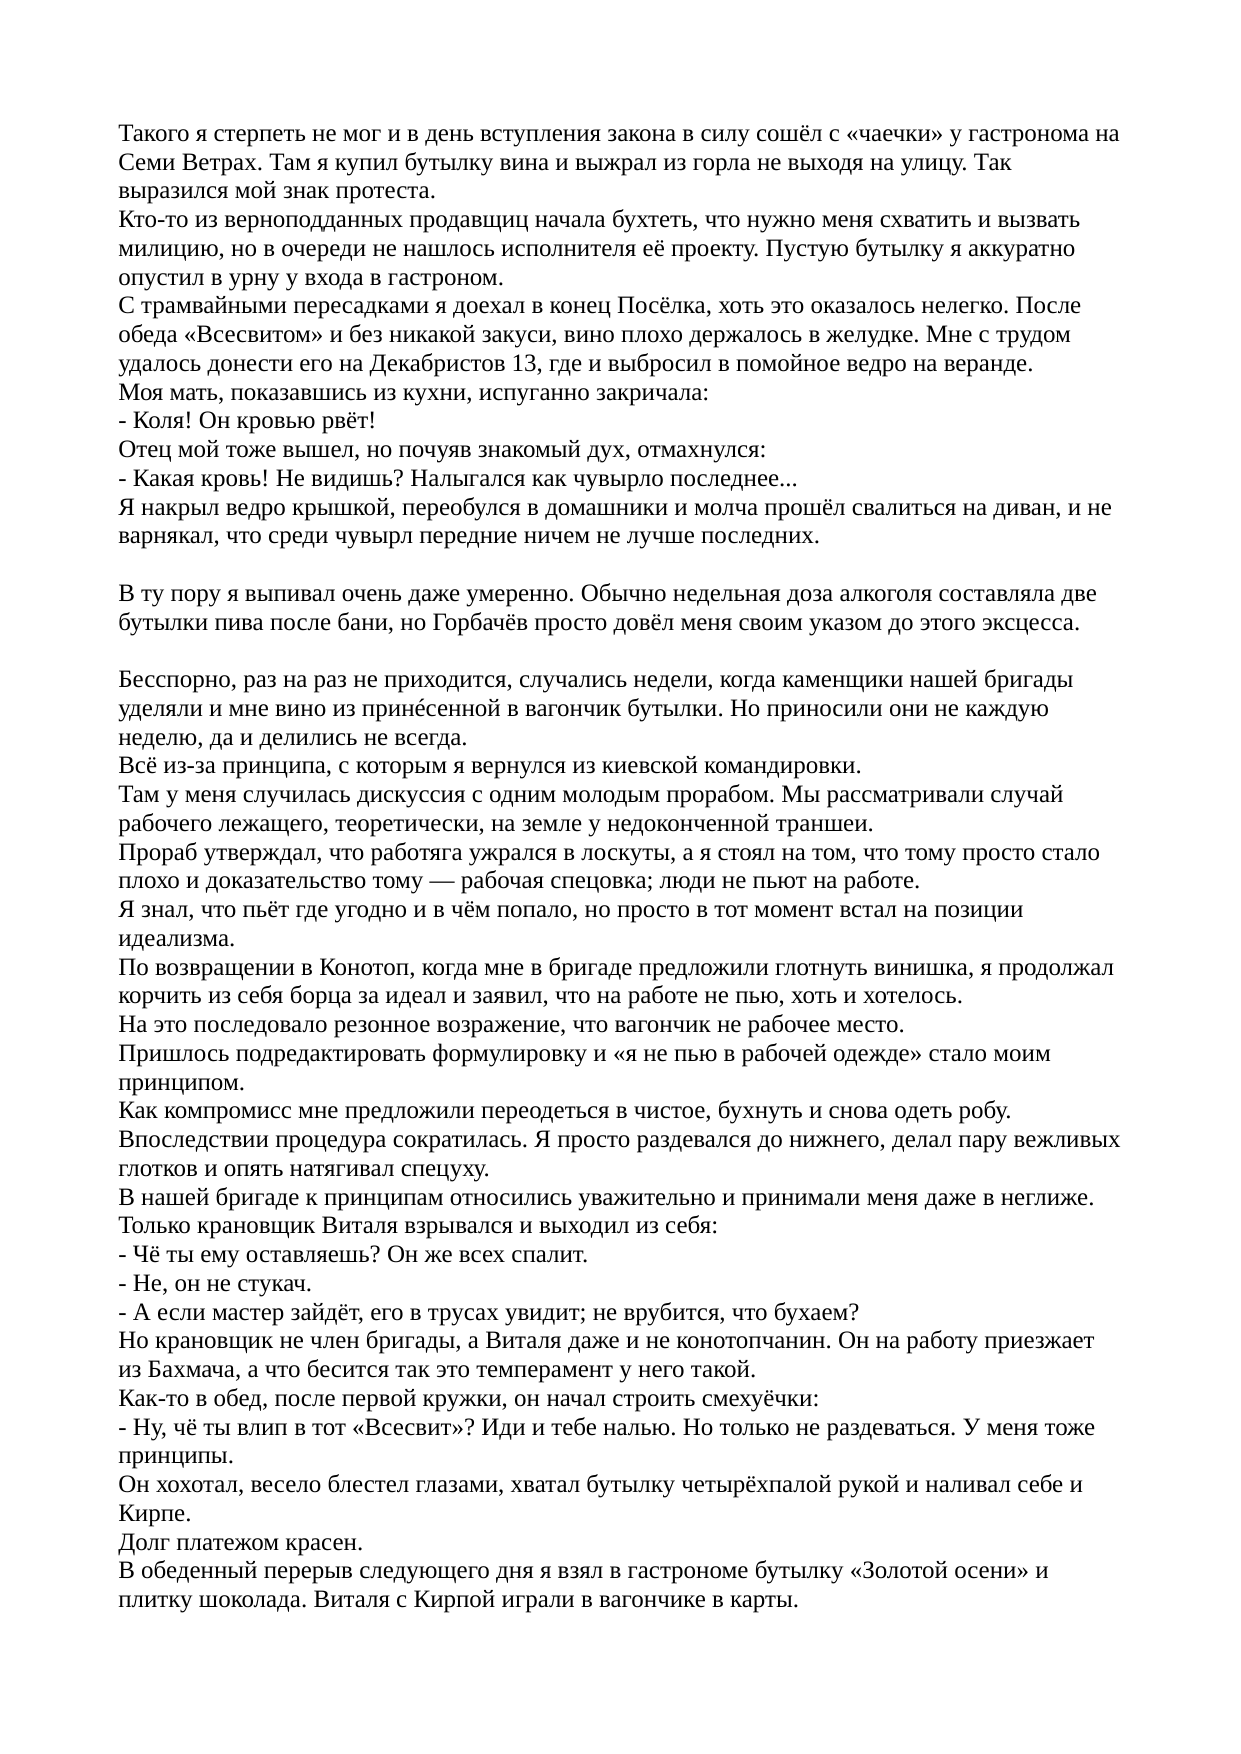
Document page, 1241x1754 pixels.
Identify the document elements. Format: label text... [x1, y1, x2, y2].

text Долг платежом красен. [118, 1527, 1122, 1556]
text - Не, он не стукач. [118, 1268, 1122, 1297]
text С трамвайными пересадками я доехал в конец Посёлка, хоть это оказалось нелегко. После обеда «Всесвитом» и без никакой закуси, вино плохо держалось в желудке. Мне с трудом удалось донести его на Декабристов 13, где и выбросил в помойное ведро на веранде. [118, 291, 1122, 377]
text - Какая кровь! Не видишь? Налыгался как чувырло последнее... [118, 463, 1122, 492]
text - А если мастер зайдёт, его в трусах увидит; не врубится, что бухаем? [118, 1297, 1122, 1326]
text В обеденный перерыв следующего дня я взял в гастрономе бутылку «Золотой осени» и плитку шоколада. Виталя с Кирпой играли в вагончике в карты. [118, 1556, 1122, 1613]
text Он хохотал, весело блестел глазами, хватал бутылку четырёхпалой рукой и наливал себе и Кирпе. [118, 1469, 1122, 1527]
text - Ну, чё ты влип в тот «Всесвит»? Иди и тебе налью. Но только не раздеваться. У меня тоже принципы. [118, 1412, 1122, 1469]
text По возвращении в Конотоп, когда мне в бригаде предложили глотнуть винишка, я продолжал корчить из себя борца за идеал и заявил, что на работе не пью, хоть и хотелось. [118, 952, 1122, 1009]
text Пришлось подредактировать формулировку и «я не пью в рабочей одежде» стало моим принципом. [118, 1038, 1122, 1096]
text В ту пору я выпивал очень даже умеренно. Обычно недельная доза алкоголя составляла две бутылки пива после бани, но Горбачёв просто довёл меня своим указом до этого эксцесса. [118, 578, 1122, 636]
text Только крановщик Виталя взрывался и выходил из себя: [118, 1211, 1122, 1239]
text - Чё ты ему оставляешь? Он же всех спалит. [118, 1239, 1122, 1268]
text - Коля! Он кровью рвёт! [118, 406, 1122, 434]
text Прораб утверждал, что работяга ужрался в лоскуты, а я стоял на том, что тому просто стало плохо и доказательство тому — рабочая спецовка; люди не пьют на работе. [118, 837, 1122, 894]
text Моя мать, показавшись из кухни, испуганно закричала: [118, 377, 1122, 406]
text Такого я стерпеть не мог и в день вступления закона в силу сошёл с «чаечки» у гастронома на Семи Ветрах. Там я купил бутылку вина и выжрал из горла не выходя на улицу. Так выразился мой знак протеста. [118, 118, 1122, 204]
text Но крановщик не член бригады, а Виталя даже и не конотопчанин. Он на работу приезжает из Бахмача, а что бесится так это темперамент у него такой. [118, 1326, 1122, 1383]
text В нашей бригаде к принципам относились уважительно и принимали меня даже в неглиже. [118, 1182, 1122, 1211]
text Там у меня случилась дискуссия с одним молодым прорабом. Мы рассматривали случай рабочего лежащего, теоретически, на земле у недоконченной траншеи. [118, 779, 1122, 837]
text На это последовало резонное возражение, что вагончик не рабочее место. [118, 1009, 1122, 1038]
text Всё из-за принципа, с которым я вернулся из киевской командировки. [118, 751, 1122, 779]
text Как-то в обед, после первой кружки, он начал строить смехуёчки: [118, 1383, 1122, 1412]
text Я знал, что пьёт где угодно и в чём попало, но просто в тот момент встал на позиции идеализма. [118, 894, 1122, 952]
text Впоследствии процедура сократилась. Я просто раздевался до нижнего, делал пару вежливых глотков и опять натягивал спецуху. [118, 1124, 1122, 1182]
text Я накрыл ведро крышкой, переобулся в домашники и молча прошёл свалиться на диван, и не варнякал, что среди чувырл передние ничем не лучше последних. [118, 492, 1122, 549]
text Бесспорно, раз на раз не приходится, случались недели, когда каменщики нашей бригады уделяли и мне вино из принéсенной в вагончик бутылки. Но приносили они не каждую неделю, да и делились не всегда. [118, 664, 1122, 751]
text Как компромисс мне предложили переодеться в чистое, бухнуть и снова одеть робу. [118, 1096, 1122, 1124]
text Кто-то из верноподданных продавщиц начала бухтеть, что нужно меня схватить и вызвать милицию, но в очереди не нашлось исполнителя её проекту. Пустую бутылку я аккуратно опустил в урну у входа в гастроном. [118, 204, 1122, 291]
text Отец мой тоже вышел, но почуяв знакомый дух, отмахнулся: [118, 434, 1122, 463]
